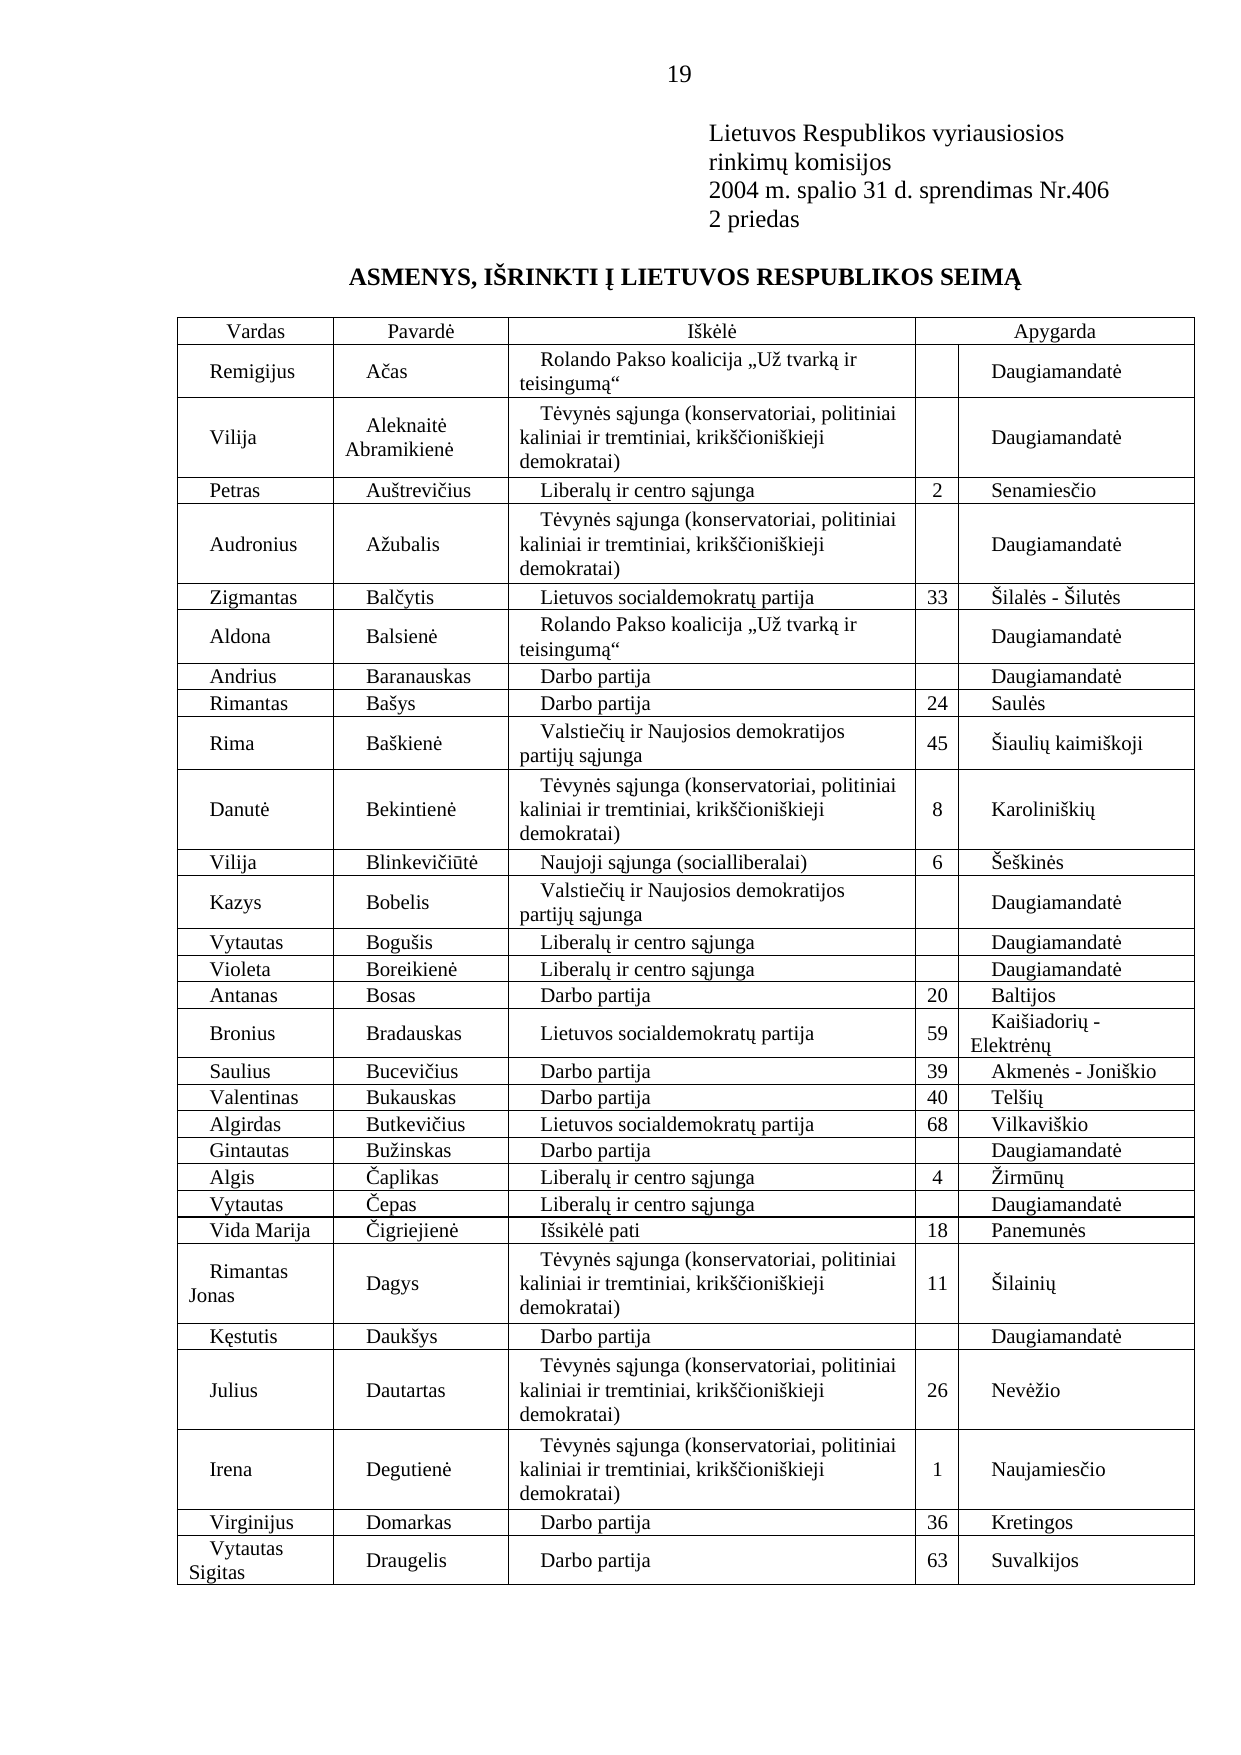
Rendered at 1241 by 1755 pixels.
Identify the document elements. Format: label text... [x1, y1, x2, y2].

table_cell 2 [916, 478, 958, 503]
table_cell Lietuvos socialdemokratų partija [509, 1111, 915, 1137]
table_cell Violeta [178, 956, 333, 981]
table_cell Daugiamandatė [959, 345, 1194, 397]
table_cell Daugiamandatė [959, 504, 1194, 583]
table_cell Domarkas [334, 1510, 508, 1535]
table_cell Čepas [334, 1191, 508, 1216]
table_cell Telšių [959, 1085, 1194, 1110]
table_cell Panemunės [959, 1218, 1194, 1243]
table_cell Apygarda [916, 318, 1194, 344]
table_cell Petras [178, 478, 333, 503]
table_cell Baškienė [334, 717, 508, 769]
table_cell Bogušis [334, 929, 508, 955]
table_cell Pavardė [334, 318, 508, 344]
table_cell [916, 876, 958, 928]
table_cell Darbo partija [509, 664, 915, 689]
table_cell 59 [916, 1009, 958, 1057]
table_cell 26 [916, 1350, 958, 1429]
table_cell Iškėlė [509, 318, 915, 344]
table_cell [508, 291, 916, 317]
table_cell Liberalų ir centro sąjunga [509, 956, 915, 981]
table_cell Vytautas Sigitas [178, 1536, 333, 1584]
table_cell Lietuvos socialdemokratų partija [509, 1009, 915, 1057]
table_cell [959, 291, 1194, 317]
table_cell Virginijus [178, 1510, 333, 1535]
table_cell Rolando Pakso koalicija „Už tvarką ir teisingumą“ [509, 610, 915, 662]
table_cell Darbo partija [509, 1536, 915, 1584]
table_cell Liberalų ir centro sąjunga [509, 929, 915, 955]
table_cell 11 [916, 1244, 958, 1323]
table_cell [916, 345, 958, 397]
table_cell Vardas [178, 318, 333, 344]
text Lietuvos Respublikos vyriausiosios [177, 118, 1181, 147]
table_cell Bosas [334, 982, 508, 1008]
table_cell Vytautas [178, 1191, 333, 1216]
table_cell Daugiamandatė [959, 664, 1194, 689]
table_cell Darbo partija [509, 690, 915, 716]
table_cell Daugiamandatė [959, 1138, 1194, 1163]
table_cell Rimantas [178, 690, 333, 716]
table_cell Dagys [334, 1244, 508, 1323]
table_cell 68 [916, 1111, 958, 1137]
table_cell Algirdas [178, 1111, 333, 1137]
table_cell Bucevičius [334, 1058, 508, 1083]
table_cell Darbo partija [509, 1138, 915, 1163]
table_cell Šiaulių kaimiškoji [959, 717, 1194, 769]
table_cell [916, 504, 958, 583]
table_cell [916, 1324, 958, 1349]
text 2004 m. spalio 31 d. sprendimas Nr.406 [177, 176, 1181, 204]
table_cell Kęstutis [178, 1324, 333, 1349]
table_cell Šeškinės [959, 850, 1194, 875]
text 2 priedas [177, 204, 1181, 233]
table_cell Bronius [178, 1009, 333, 1057]
table_cell Aleknaitė Abramikienė [334, 398, 508, 477]
table_cell Akmenės - Joniškio [959, 1058, 1194, 1083]
table_cell Saulės [959, 690, 1194, 716]
table_cell 1 [916, 1430, 958, 1508]
table_cell Draugelis [334, 1536, 508, 1584]
table_cell Dautartas [334, 1350, 508, 1429]
table_cell 40 [916, 1085, 958, 1110]
table_cell Zigmantas [178, 584, 333, 609]
table_cell Daugiamandatė [959, 398, 1194, 477]
table_cell Kazys [178, 876, 333, 928]
table_cell [916, 664, 958, 689]
table_cell [916, 1191, 958, 1216]
table_cell Karoliniškių [959, 770, 1194, 848]
table_cell Liberalų ir centro sąjunga [509, 478, 915, 503]
table_cell 24 [916, 690, 958, 716]
table_cell 39 [916, 1058, 958, 1083]
table_cell Daugiamandatė [959, 1324, 1194, 1349]
table_cell Audronius [178, 504, 333, 583]
table_header Asmenys, išrinkti į Lietuvos Respublikos Seimą [177, 262, 1194, 291]
table_cell Darbo partija [509, 1324, 915, 1349]
table_cell Bukauskas [334, 1085, 508, 1110]
table_cell Tėvynės sąjunga (konservatoriai, politiniai kaliniai ir tremtiniai, krikščioniškieji demokratai) [509, 770, 915, 848]
table_cell Danutė [178, 770, 333, 848]
table_cell Čigriejienė [334, 1218, 508, 1243]
table_cell 45 [916, 717, 958, 769]
table_cell Rima [178, 717, 333, 769]
table_cell Valentinas [178, 1085, 333, 1110]
table_cell 4 [916, 1164, 958, 1190]
table_cell Baranauskas [334, 664, 508, 689]
table_cell Vilija [178, 398, 333, 477]
table_cell [916, 929, 958, 955]
table_cell Šilalės - Šilutės [959, 584, 1194, 609]
table_cell Andrius [178, 664, 333, 689]
table_cell Tėvynės sąjunga (konservatoriai, politiniai kaliniai ir tremtiniai, krikščioniškieji demokratai) [509, 1430, 915, 1508]
table_cell 33 [916, 584, 958, 609]
table_cell Bobelis [334, 876, 508, 928]
table_cell Degutienė [334, 1430, 508, 1508]
table_cell Balčytis [334, 584, 508, 609]
table_cell Senamiesčio [959, 478, 1194, 503]
table_cell Čaplikas [334, 1164, 508, 1190]
table_cell 63 [916, 1536, 958, 1584]
table_cell Liberalų ir centro sąjunga [509, 1164, 915, 1190]
table_cell Algis [178, 1164, 333, 1190]
table_cell Naujamiesčio [959, 1430, 1194, 1508]
table_cell Bekintienė [334, 770, 508, 848]
table_cell Balsienė [334, 610, 508, 662]
table_cell Vilkaviškio [959, 1111, 1194, 1137]
table_cell Tėvynės sąjunga (konservatoriai, politiniai kaliniai ir tremtiniai, krikščioniškieji demokratai) [509, 504, 915, 583]
table_cell 18 [916, 1218, 958, 1243]
table_cell Aldona [178, 610, 333, 662]
table_cell Rimantas Jonas [178, 1244, 333, 1323]
table_cell [916, 1138, 958, 1163]
table_cell [334, 291, 508, 317]
table_cell 36 [916, 1510, 958, 1535]
table_cell Daukšys [334, 1324, 508, 1349]
table_cell Naujoji sąjunga (socialliberalai) [509, 850, 915, 875]
table_cell Darbo partija [509, 982, 915, 1008]
table_cell Bašys [334, 690, 508, 716]
table_cell Tėvynės sąjunga (konservatoriai, politiniai kaliniai ir tremtiniai, krikščioniškieji demokratai) [509, 1244, 915, 1323]
table_cell Valstiečių ir Naujosios demokratijos partijų sąjunga [509, 717, 915, 769]
table_cell Vida Marija [178, 1218, 333, 1243]
table_cell [177, 291, 334, 317]
table_cell Ažubalis [334, 504, 508, 583]
table_cell 8 [916, 770, 958, 848]
table_cell Bradauskas [334, 1009, 508, 1057]
table_cell Darbo partija [509, 1085, 915, 1110]
table_cell Vytautas [178, 929, 333, 955]
table_cell Lietuvos socialdemokratų partija [509, 584, 915, 609]
table_cell Julius [178, 1350, 333, 1429]
table_cell Daugiamandatė [959, 876, 1194, 928]
table_cell Tėvynės sąjunga (konservatoriai, politiniai kaliniai ir tremtiniai, krikščioniškieji demokratai) [509, 1350, 915, 1429]
table_cell Šilainių [959, 1244, 1194, 1323]
table_cell Blinkevičiūtė [334, 850, 508, 875]
table_cell Auštrevičius [334, 478, 508, 503]
table_cell 20 [916, 982, 958, 1008]
table_cell Daugiamandatė [959, 1191, 1194, 1216]
table_cell Kaišiadorių - Elektrėnų [959, 1009, 1194, 1057]
table_cell Butkevičius [334, 1111, 508, 1137]
table_cell Darbo partija [509, 1510, 915, 1535]
table_cell [916, 956, 958, 981]
table_cell Daugiamandatė [959, 929, 1194, 955]
table_cell Daugiamandatė [959, 956, 1194, 981]
table_cell Gintautas [178, 1138, 333, 1163]
table_cell Daugiamandatė [959, 610, 1194, 662]
table_cell Nevėžio [959, 1350, 1194, 1429]
table_cell Išsikėlė pati [509, 1218, 915, 1243]
table_cell Saulius [178, 1058, 333, 1083]
table_cell 6 [916, 850, 958, 875]
table_cell Tėvynės sąjunga (konservatoriai, politiniai kaliniai ir tremtiniai, krikščioniškieji demokratai) [509, 398, 915, 477]
table_cell Žirmūnų [959, 1164, 1194, 1190]
table_cell Kretingos [959, 1510, 1194, 1535]
table_cell Irena [178, 1430, 333, 1508]
table_cell Liberalų ir centro sąjunga [509, 1191, 915, 1216]
table_cell Baltijos [959, 982, 1194, 1008]
table_cell Rolando Pakso koalicija „Už tvarką ir teisingumą“ [509, 345, 915, 397]
table_cell [916, 291, 959, 317]
table_cell [916, 398, 958, 477]
table_cell Valstiečių ir Naujosios demokratijos partijų sąjunga [509, 876, 915, 928]
table_cell Remigijus [178, 345, 333, 397]
table_cell Bužinskas [334, 1138, 508, 1163]
table_cell Antanas [178, 982, 333, 1008]
table_cell Boreikienė [334, 956, 508, 981]
table_cell Ačas [334, 345, 508, 397]
table_cell Vilija [178, 850, 333, 875]
table_cell Darbo partija [509, 1058, 915, 1083]
table_cell [916, 610, 958, 662]
text rinkimų komisijos [177, 147, 1181, 176]
table_cell Suvalkijos [959, 1536, 1194, 1584]
